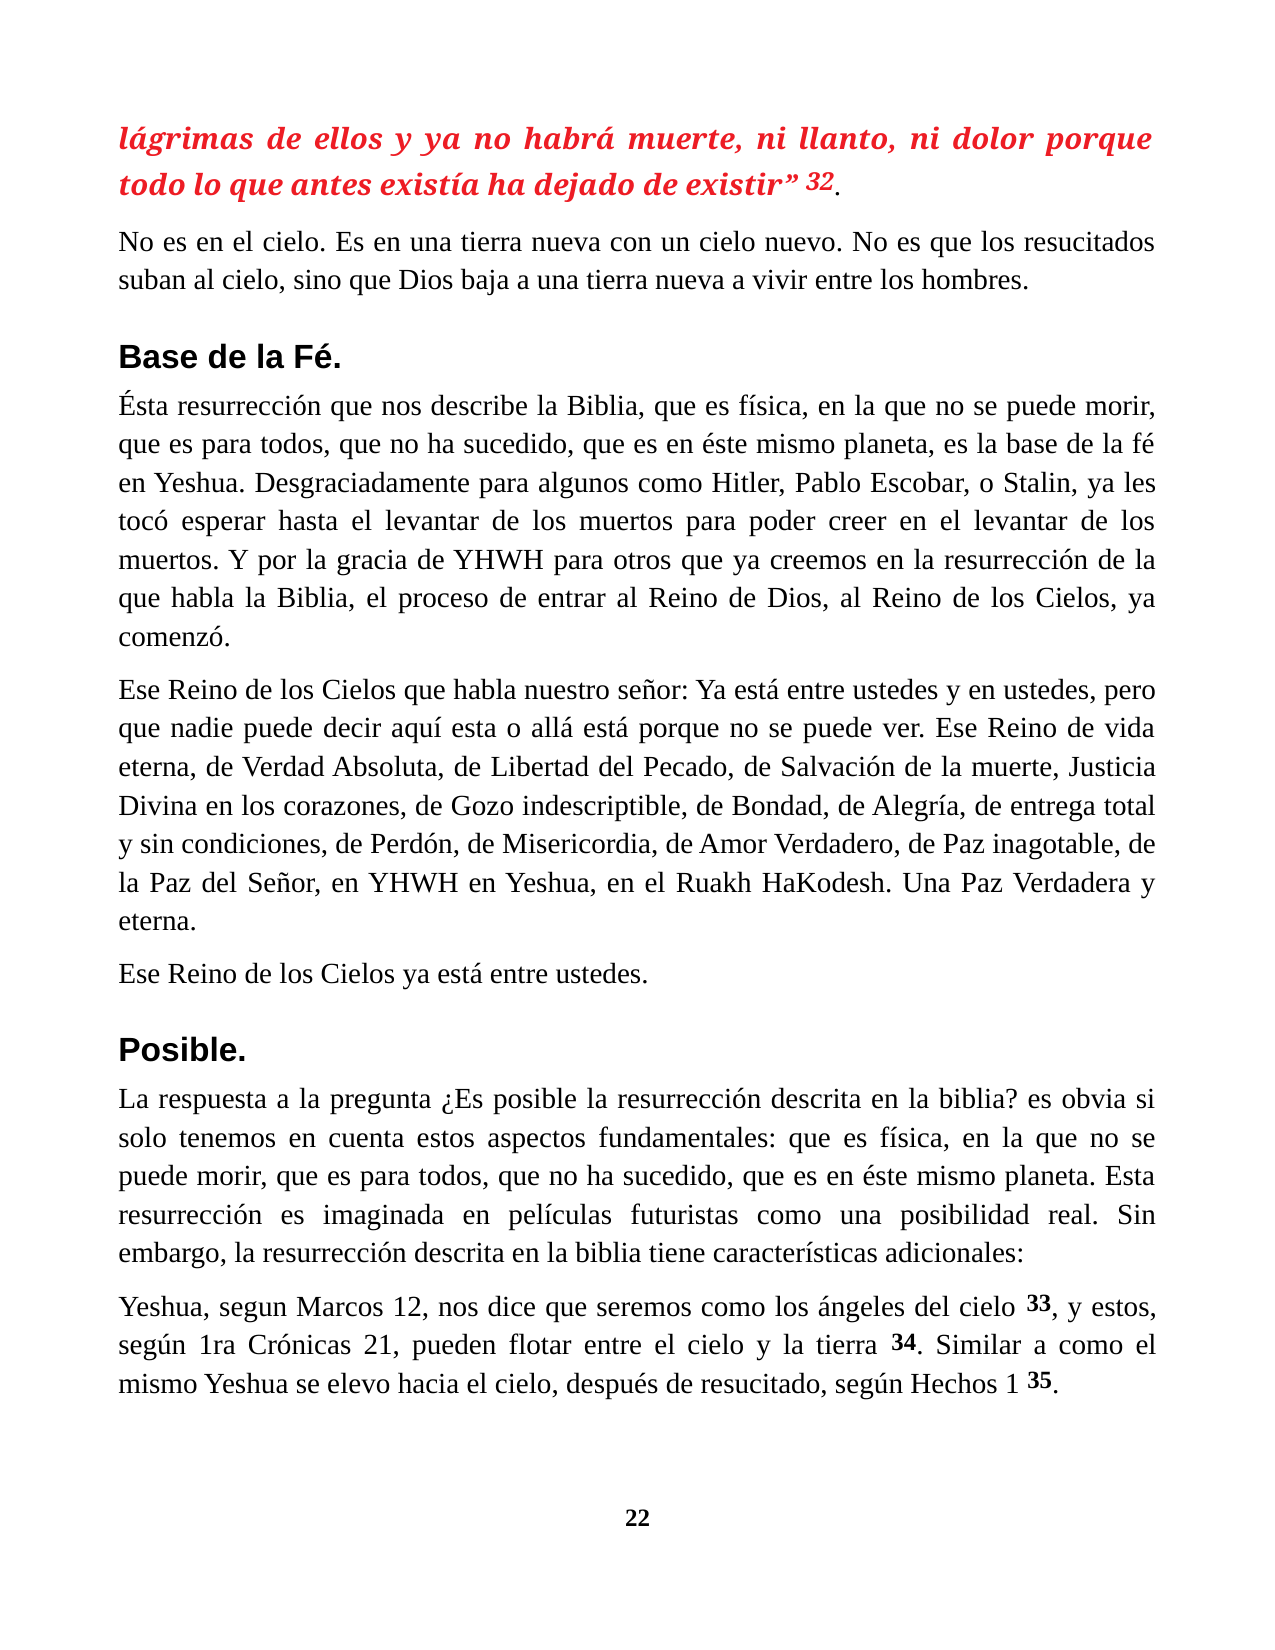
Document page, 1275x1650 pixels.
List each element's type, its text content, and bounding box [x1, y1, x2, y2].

text Ese Reino de los Cielos que habla nuestro señor: Ya está entre ustedes y en ustedes, pero que nadie puede decir aquí esta o allá está porque no se puede ver. Ese Reino de vida eterna, de Verdad Absoluta, de Libertad del Pecado, de Salvación de la muerte, Justicia Divina en los corazones, de Gozo indescriptible, de Bondad, de Alegría, de entrega total y sin condiciones, de Perdón, de Misericordia, de Amor Verdadero, de Paz inagotable, de la Paz del Señor, en YHWH en Yeshua, en el Ruakh HaKodesh. Una Paz Verdadera y eterna. [118, 672, 1157, 937]
text La respuesta a la pregunta ¿Es posible la resurrección descrita en la biblia? es obvia si solo tenemos en cuenta estos aspectos fundamentales: que es física, en la que no se puede morir, que es para todos, que no ha sucedido, que es en éste mismo planeta. Esta resurrección es imaginada en películas futuristas como una posibilidad real. Sin embargo, la resurrección descrita en la biblia tiene características adicionales: [118, 1081, 1157, 1269]
text lágrimas de ellos y ya no habrá muerte, ni llanto, ni dolor porque todo lo que antes existía ha dejado de existir” . [118, 118, 1157, 203]
subtitle Base de la Fé. [118, 336, 1157, 375]
text Ésta resurrección que nos describe la Biblia, que es física, en la que no se puede morir, que es para todos, que no ha sucedido, que es en éste mismo planeta, es la base de la fé en Yeshua. Desgraciadamente para algunos como Hitler, Pablo Escobar, o Stalin, ya les tocó esperar hasta el levantar de los muertos para poder creer en el levantar de los muertos. Y por la gracia de YHWH para otros que ya creemos en la resurrección de la que habla la Biblia, el proceso de entrar al Reino de Dios, al Reino de los Cielos, ya comenzó. [118, 388, 1157, 652]
text Yeshua, segun Marcos 12, nos dice que seremos como los ángeles del cielo , y estos, según 1ra Crónicas 21, pueden flotar entre el cielo y la tierra . Similar a como el mismo Yeshua se elevo hacia el cielo, después de resucitado, según Hechos 1 . [118, 1289, 1157, 1399]
text No es en el cielo. Es en una tierra nueva con un cielo nuevo. No es que los resucitados suban al cielo, sino que Dios baja a una tierra nueva a vivir entre los hombres. [118, 224, 1157, 296]
text Ese Reino de los Cielos ya está entre ustedes. [118, 956, 1157, 990]
subtitle Posible. [118, 1030, 1157, 1069]
